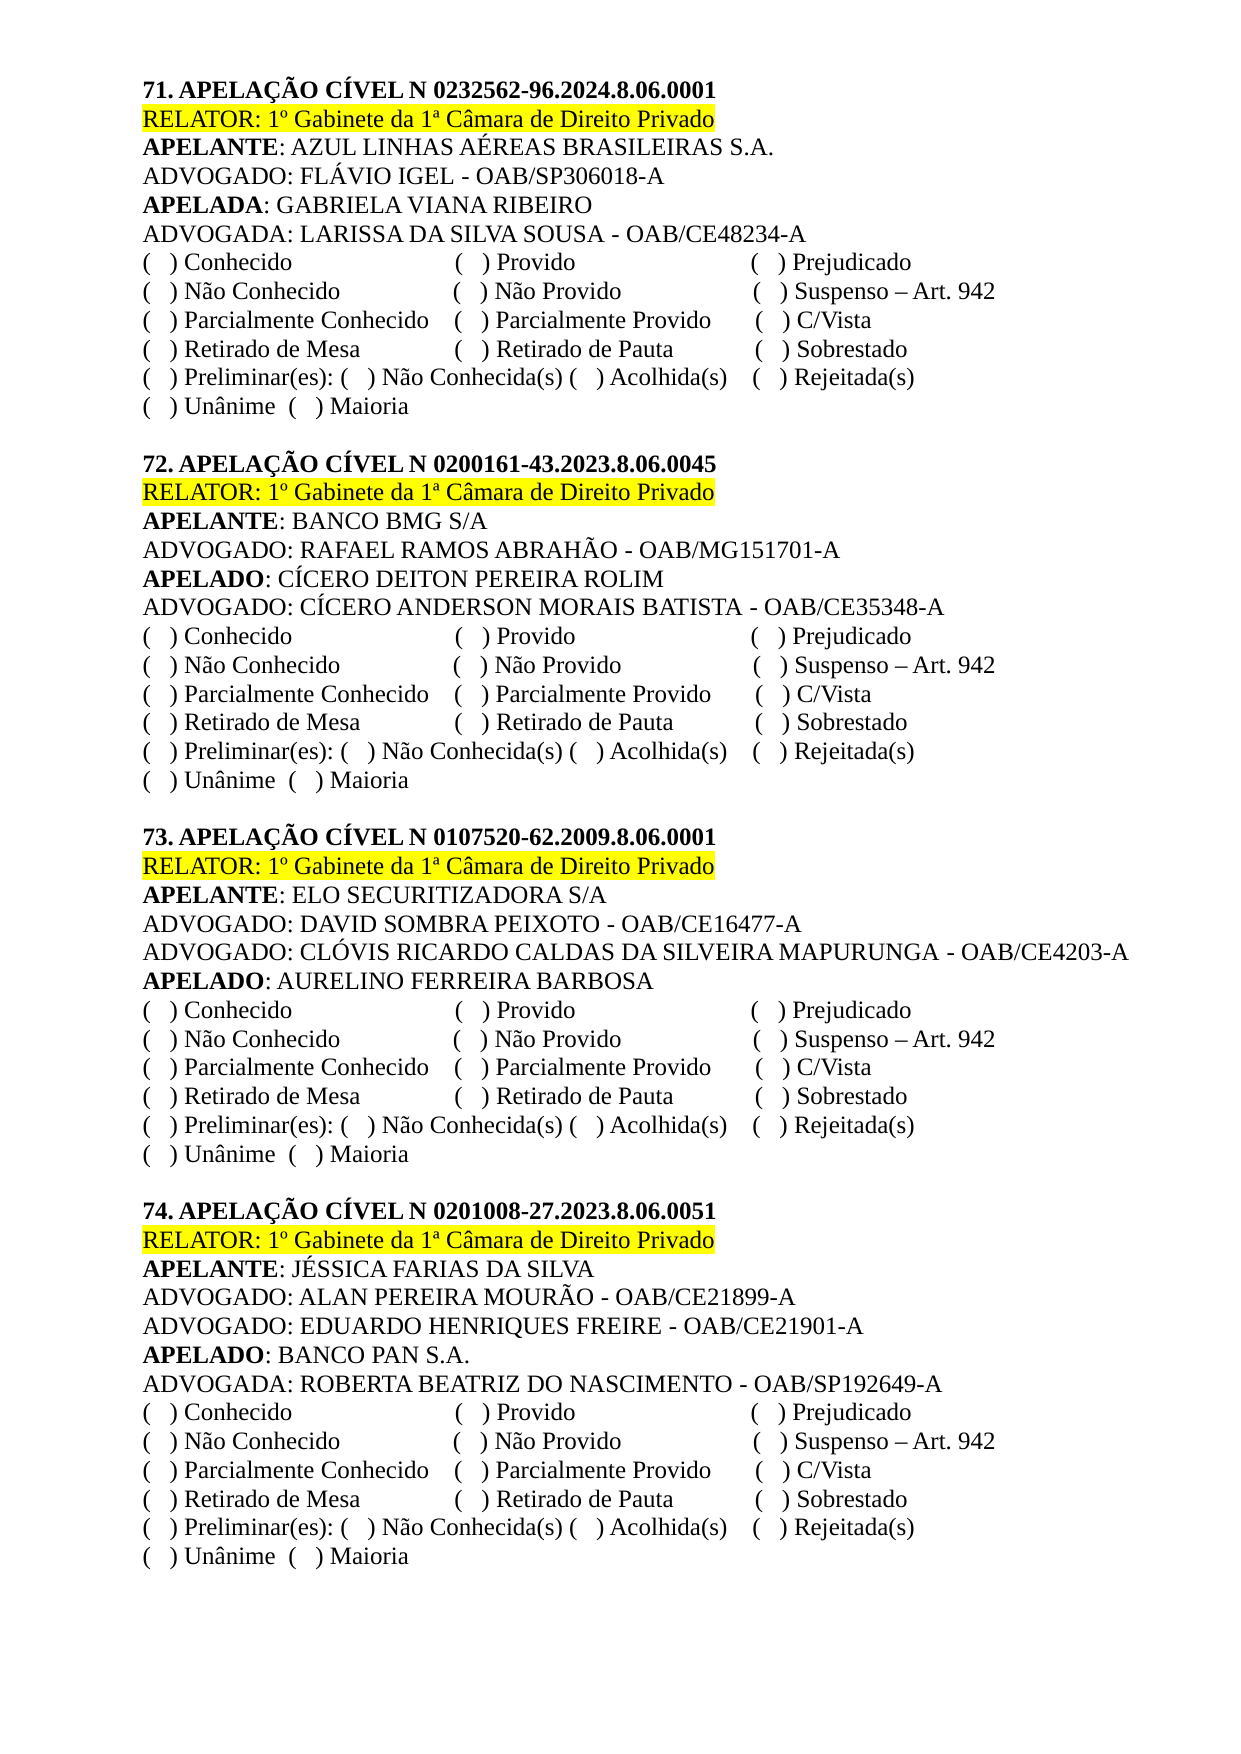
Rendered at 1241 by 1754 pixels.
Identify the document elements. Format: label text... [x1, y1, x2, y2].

text ( ) Não Conhecido ( ) Não Provido ( ) Suspenso – Art. 942 [142, 1426, 1141, 1455]
text ( ) Parcialmente Conhecido ( ) Parcialmente Provido ( ) C/Vista [142, 1455, 1141, 1484]
text ( ) Retirado de Mesa ( ) Retirado de Pauta ( ) Sobrestado [142, 1081, 1141, 1110]
text ( ) Retirado de Mesa ( ) Retirado de Pauta ( ) Sobrestado [142, 1484, 1141, 1512]
text ( ) Parcialmente Conhecido ( ) Parcialmente Provido ( ) C/Vista [142, 1052, 1141, 1081]
text ( ) Parcialmente Conhecido ( ) Parcialmente Provido ( ) C/Vista [142, 305, 1141, 334]
text ( ) Unânime ( ) Maioria [142, 1541, 1141, 1627]
text ( ) Parcialmente Conhecido ( ) Parcialmente Provido ( ) C/Vista [142, 679, 1141, 707]
text ( ) Unânime ( ) Maioria [142, 391, 1141, 420]
text ( ) Unânime ( ) Maioria 73. APELAÇÃO CÍVEL N 0107520-62.2009.8.06.0001 RELATOR: 1º Gabinete da 1ª Câmara de Direito Privado APELANTE: ELO SECURITIZADORA S/A ADVOGADO: DAVID SOMBRA PEIXOTO - OAB/CE16477-A ADVOGADO: CLÓVIS RICARDO CALDAS DA SILVEIRA MAPURUNGA - OAB/CE4203-A APELADO: AURELINO FERREIRA BARBOSA ( ) Conhecido ( ) Provido ( ) Prejudicado [142, 765, 1141, 1024]
text ( ) Retirado de Mesa ( ) Retirado de Pauta ( ) Sobrestado [142, 707, 1141, 736]
text 71. APELAÇÃO CÍVEL N 0232562-96.2024.8.06.0001 RELATOR: 1º Gabinete da 1ª Câmara de Direito Privado APELANTE: AZUL LINHAS AÉREAS BRASILEIRAS S.A. ADVOGADO: FLÁVIO IGEL - OAB/SP306018-A APELADA: GABRIELA VIANA RIBEIRO ADVOGADA: LARISSA DA SILVA SOUSA - OAB/CE48234-A ( ) Conhecido ( ) Provido ( ) Prejudicado [142, 75, 1141, 276]
text ( ) Não Conhecido ( ) Não Provido ( ) Suspenso – Art. 942 [142, 276, 1141, 305]
text ( ) Retirado de Mesa ( ) Retirado de Pauta ( ) Sobrestado [142, 334, 1141, 362]
text 72. APELAÇÃO CÍVEL N 0200161-43.2023.8.06.0045 RELATOR: 1º Gabinete da 1ª Câmara de Direito Privado APELANTE: BANCO BMG S/A ADVOGADO: RAFAEL RAMOS ABRAHÃO - OAB/MG151701-A APELADO: CÍCERO DEITON PEREIRA ROLIM ADVOGADO: CÍCERO ANDERSON MORAIS BATISTA - OAB/CE35348-A ( ) Conhecido ( ) Provido ( ) Prejudicado [142, 420, 1141, 650]
text ( ) Não Conhecido ( ) Não Provido ( ) Suspenso – Art. 942 [142, 1024, 1141, 1052]
text ( ) Preliminar(es): ( ) Não Conhecida(s) ( ) Acolhida(s) ( ) Rejeitada(s) [142, 1110, 1141, 1139]
text ( ) Não Conhecido ( ) Não Provido ( ) Suspenso – Art. 942 [142, 650, 1141, 679]
text ( ) Unânime ( ) Maioria 74. APELAÇÃO CÍVEL N 0201008-27.2023.8.06.0051 RELATOR: 1º Gabinete da 1ª Câmara de Direito Privado APELANTE: JÉSSICA FARIAS DA SILVA ADVOGADO: ALAN PEREIRA MOURÃO - OAB/CE21899-A ADVOGADO: EDUARDO HENRIQUES FREIRE - OAB/CE21901-A APELADO: BANCO PAN S.A. ADVOGADA: ROBERTA BEATRIZ DO NASCIMENTO - OAB/SP192649-A ( ) Conhecido ( ) Provido ( ) Prejudicado [142, 1139, 1141, 1426]
text ( ) Preliminar(es): ( ) Não Conhecida(s) ( ) Acolhida(s) ( ) Rejeitada(s) [142, 736, 1141, 765]
text ( ) Preliminar(es): ( ) Não Conhecida(s) ( ) Acolhida(s) ( ) Rejeitada(s) [142, 1512, 1141, 1541]
text ( ) Preliminar(es): ( ) Não Conhecida(s) ( ) Acolhida(s) ( ) Rejeitada(s) [142, 362, 1141, 391]
